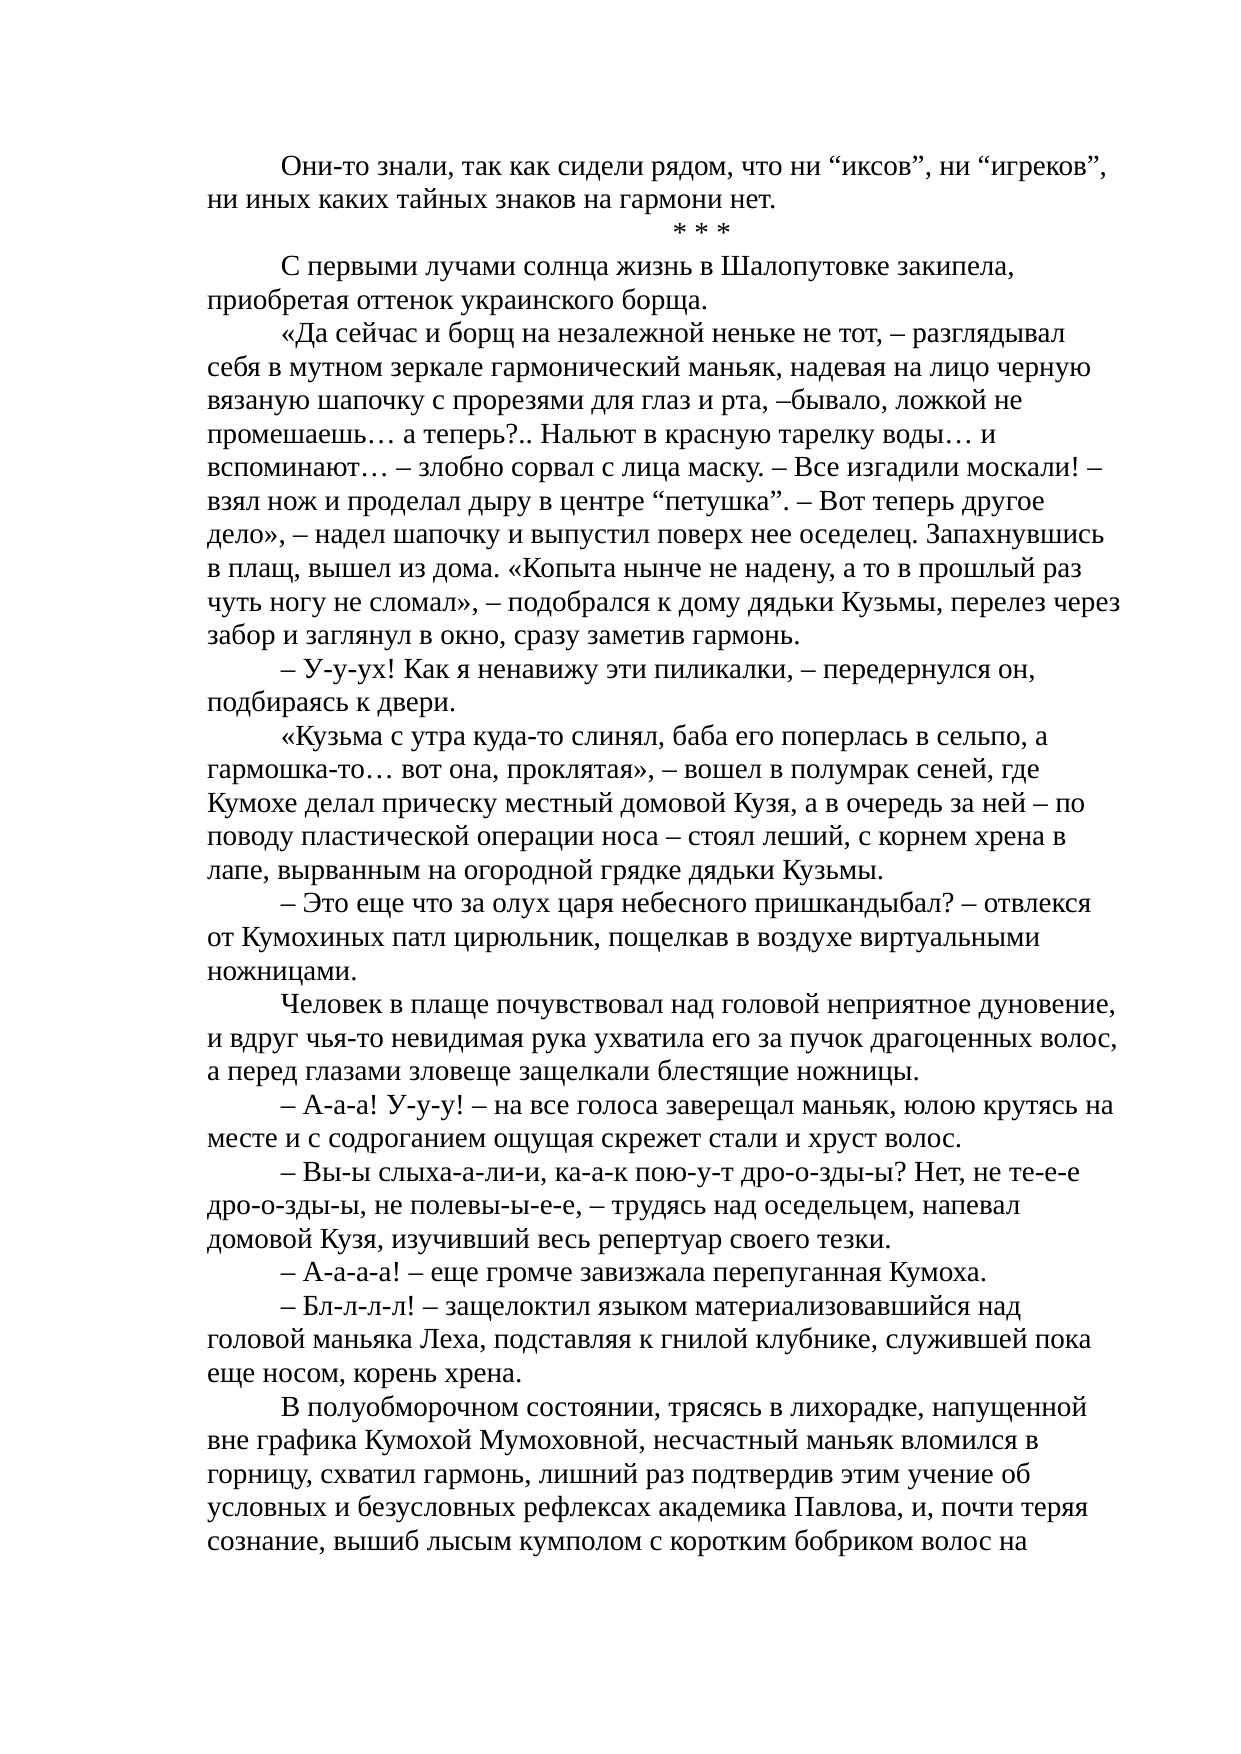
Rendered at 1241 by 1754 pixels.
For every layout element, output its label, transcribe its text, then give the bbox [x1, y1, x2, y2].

text – А-а-а! У-у-у! – на все голоса заверещал маньяк, юлою крутясь на месте и с содроганием ощущая скрежет стали и хруст волос. [207, 1087, 1122, 1154]
text «Да сейчас и борщ на незалежной неньке не тот, – разглядывал себя в мутном зеркале гармонический маньяк, надевая на лицо черную вязаную шапочку с прорезями для глаз и pта, –бывало, ложкой не промешаешь… а теперь?.. Нальют в красную тарелку воды… и вспоминают… – злобно сорвал с лица маску. – Все изгадили москали! – взял нож и проделал дыру в центре “петушка”. – Вот теперь другое дело», – надел шапочку и выпустил поверх нее оседелец. Запахнувшись в плащ, вышел из дома. «Копыта нынче не надену, а то в прошлый раз чуть ногу не сломал», – подобрался к дому дядьки Кузьмы, перелез через забор и заглянул в окно, сразу заметив гармонь. [207, 315, 1122, 651]
text – У-у-ух! Как я ненавижу эти пиликалки, – передернулся он, подбираясь к двери. [207, 651, 1122, 718]
text – Вы-ы слыха-а-ли-и, ка-а-к пою-у-т дро-о-зды-ы? Нет, не те-е-е дро-о-зды-ы, не полевы-ы-е-е, – трудясь над оседельцем, напевал домовой Кузя, изучивший весь репертуар своего тезки. [207, 1154, 1122, 1254]
text Они-то знали, так как сидели рядом, что ни “иксов”, ни “игреков”, ни иных каких тайных знаков на гармони нет. [207, 148, 1122, 215]
text – А-а-а-а! – еще громче завизжала перепуганная Кумоха. [207, 1254, 1122, 1288]
text – Это еще что за олух царя небесного пришкандыбал? – отвлекся от Кумохиных патл цирюльник, пощелкав в воздухе виртуальными ножницами. [207, 886, 1122, 986]
text В полуобморочном состоянии, трясясь в лихорадке, напущенной вне графика Кумохой Мумоховной, несчастный маньяк вломился в горницу, схватил гармонь, лишний раз подтвердив этим учение об условных и безусловных рефлексах академика Павлова, и, почти теряя сознание, вышиб лысым кумполом с коротким бобриком волос на [207, 1389, 1122, 1556]
text С первыми лучами солнца жизнь в Шалопутовке закипела, приобретая оттенок украинского борща. [207, 248, 1122, 315]
text «Кузьма с утра куда-то слинял, баба его поперлась в сельпо, а гармошка-то… вот она, проклятая», – вошел в полумрак сеней, где Кумохе делал прическу местный домовой Кузя, а в очередь за ней – по поводу пластической операции носа – стоял леший, с корнем хрена в лапе, вырванным на огородной грядке дядьки Кузьмы. [207, 718, 1122, 886]
subtitle * * * [207, 215, 1122, 248]
text Человек в плаще почувствовал над головой неприятное дуновение, и вдруг чья-то невидимая рука ухватила его за пучок драгоценных волос, а перед глазами зловеще защелкали блестящие ножницы. [207, 986, 1122, 1087]
text – Бл-л-л-л! – защелоктил языком материализовавшийся над головой маньяка Леха, подставляя к гнилой клубнике, служившей пока еще носом, корень хрена. [207, 1288, 1122, 1389]
